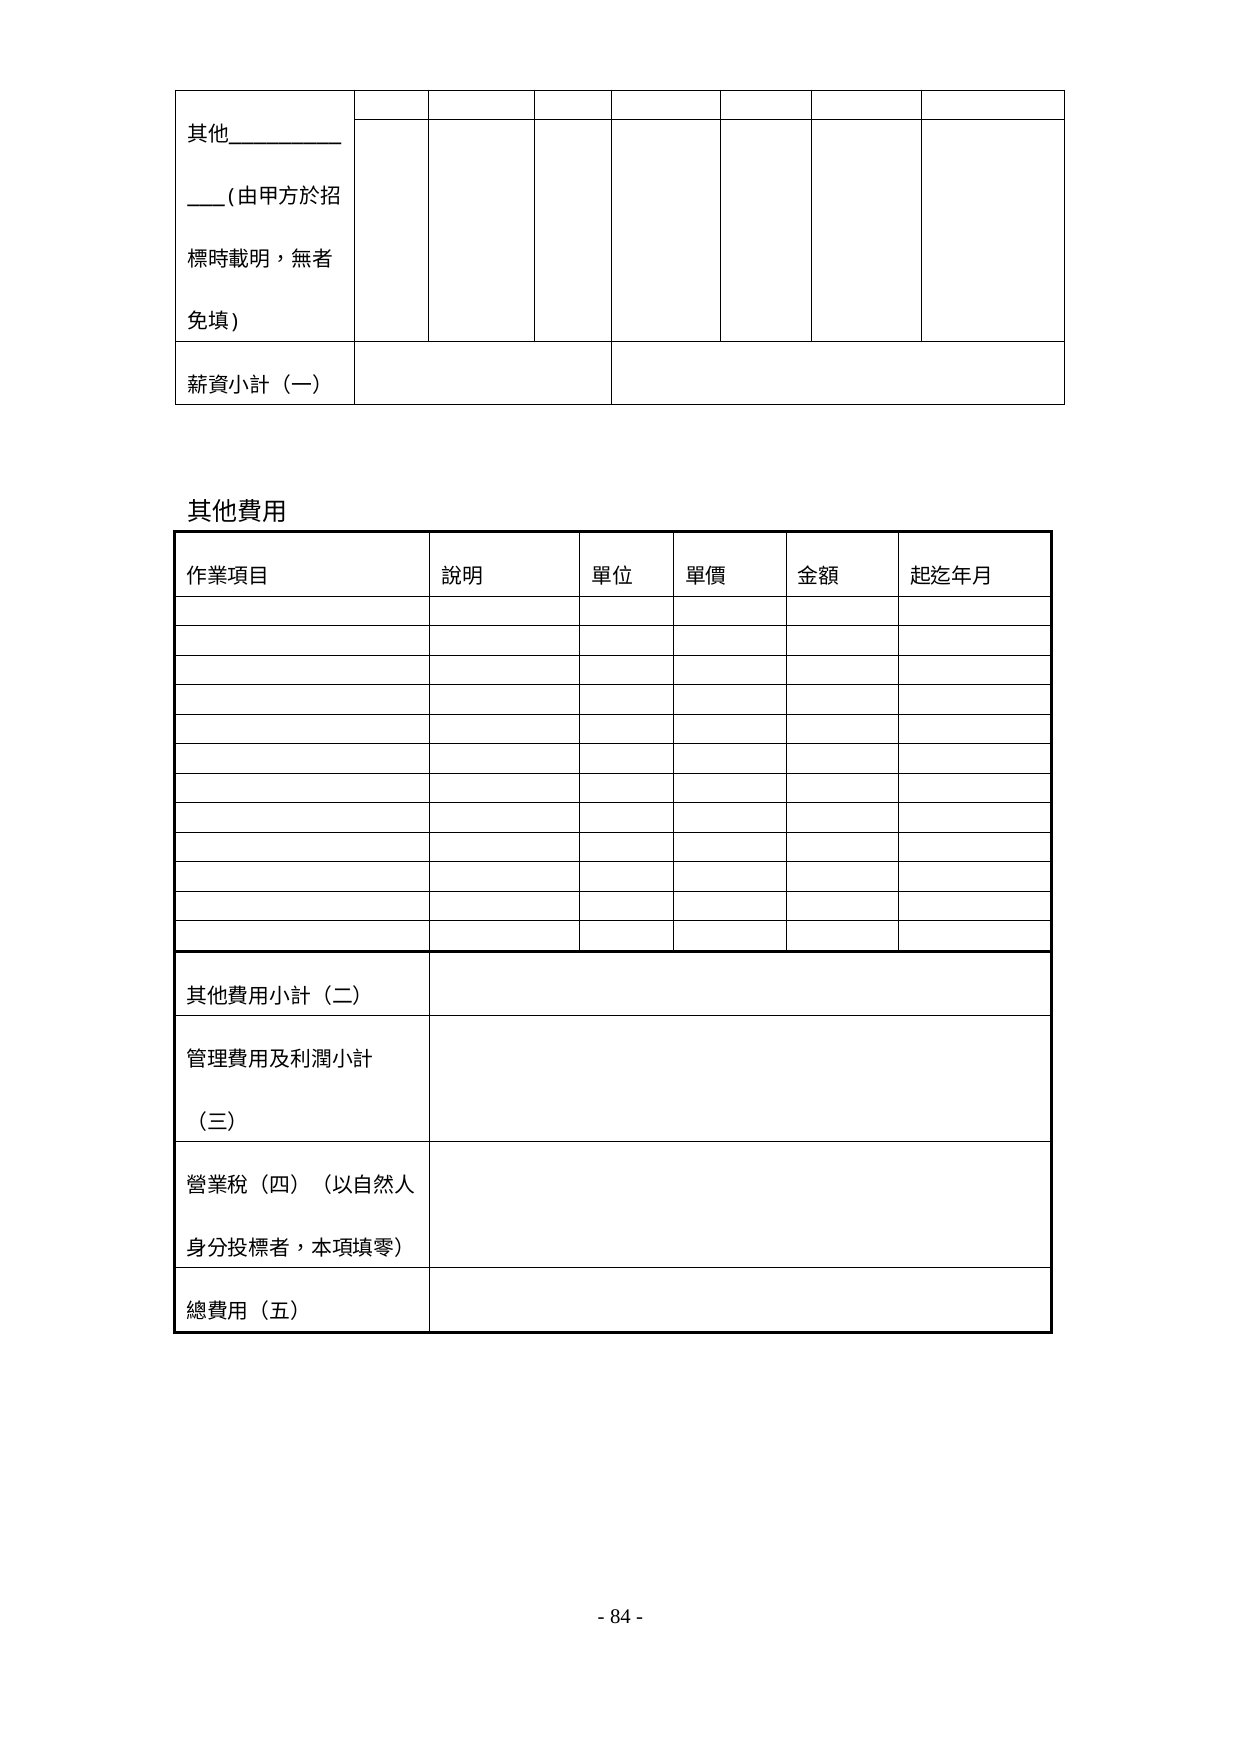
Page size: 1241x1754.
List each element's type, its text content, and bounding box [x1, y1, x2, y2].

table_cell [176, 656, 429, 684]
table_cell [899, 597, 1050, 625]
table_cell [899, 626, 1050, 655]
table_cell [176, 774, 429, 802]
table_cell [787, 685, 898, 714]
table_cell [580, 921, 673, 949]
table_cell [430, 656, 579, 684]
table_cell [787, 656, 898, 684]
table_cell [721, 120, 811, 341]
table_cell [580, 892, 673, 920]
table_cell [899, 921, 1050, 949]
text 其他費用 [187, 468, 1053, 530]
table_cell [612, 120, 720, 341]
table_cell [355, 342, 611, 404]
table_cell [787, 862, 898, 891]
table_cell [787, 744, 898, 773]
table_cell [787, 921, 898, 949]
table_cell [612, 91, 720, 119]
table_cell [899, 685, 1050, 714]
table_cell [176, 803, 429, 832]
table_cell [899, 774, 1050, 802]
table_cell [430, 1016, 1050, 1141]
table_header 單位 [580, 533, 673, 596]
table_cell [176, 685, 429, 714]
table_cell [580, 656, 673, 684]
table_header 作業項目 [176, 533, 429, 596]
table_cell [176, 626, 429, 655]
table_cell [580, 685, 673, 714]
table_cell [176, 715, 429, 743]
table_cell 薪資小計（一） [176, 342, 354, 404]
table_cell 管理費用及利潤小計（三） [176, 1016, 429, 1141]
table_cell 營業稅（四）（以自然人身分投標者，本項填零） [176, 1142, 429, 1267]
table_cell [612, 342, 1064, 404]
table_cell [899, 892, 1050, 920]
table_cell [674, 715, 786, 743]
table_cell [674, 685, 786, 714]
table_cell [176, 921, 429, 949]
table_cell [430, 862, 579, 891]
table_cell [674, 656, 786, 684]
table_cell [899, 803, 1050, 832]
table_header 金額 [787, 533, 898, 596]
table_cell [430, 685, 579, 714]
table_cell [580, 597, 673, 625]
table_cell [580, 862, 673, 891]
table_cell [430, 1268, 1050, 1331]
table_cell [812, 91, 921, 119]
table_cell [674, 833, 786, 861]
table_cell [787, 597, 898, 625]
table_cell [176, 892, 429, 920]
table_cell [899, 862, 1050, 891]
table_cell [674, 597, 786, 625]
table_cell [812, 120, 921, 341]
table_cell [430, 774, 579, 802]
table_cell [176, 862, 429, 891]
table_cell [430, 626, 579, 655]
table_cell [787, 715, 898, 743]
table_cell 總費用（五） [176, 1268, 429, 1331]
table_cell [580, 744, 673, 773]
table_cell [787, 833, 898, 861]
table_cell [580, 626, 673, 655]
table_header 單價 [674, 533, 786, 596]
table_cell [674, 744, 786, 773]
table_cell [580, 774, 673, 802]
table_cell [674, 803, 786, 832]
table_cell [922, 91, 1064, 119]
table_cell [922, 120, 1064, 341]
table_cell [674, 892, 786, 920]
table_cell [787, 892, 898, 920]
table_cell [674, 774, 786, 802]
table_cell [787, 803, 898, 832]
table_cell [176, 597, 429, 625]
table_cell [899, 656, 1050, 684]
table_header 起迄年月 [899, 533, 1050, 596]
table_cell [429, 120, 534, 341]
table_cell [535, 120, 611, 341]
table_cell [674, 626, 786, 655]
table_cell [430, 803, 579, 832]
table_cell [535, 91, 611, 119]
table_cell [787, 626, 898, 655]
table_cell [355, 120, 428, 341]
table_cell [674, 921, 786, 949]
table_cell [176, 744, 429, 773]
table_cell [430, 1142, 1050, 1267]
table_cell [899, 744, 1050, 773]
table_cell [430, 953, 1050, 1015]
table_cell [899, 715, 1050, 743]
table_cell [580, 833, 673, 861]
table_cell [430, 715, 579, 743]
table_cell [721, 91, 811, 119]
table_cell [430, 833, 579, 861]
table_cell 其他____________(由甲方於招標時載明，無者免填) [176, 91, 354, 341]
table_header 說明 [430, 533, 579, 596]
table_cell [355, 91, 428, 119]
table_cell [787, 774, 898, 802]
table_cell 其他費用小計（二） [176, 953, 429, 1015]
table_cell [430, 892, 579, 920]
table_cell [674, 862, 786, 891]
table_cell [899, 833, 1050, 861]
table_cell [176, 833, 429, 861]
table_cell [580, 715, 673, 743]
table_cell [580, 803, 673, 832]
table_cell [429, 91, 534, 119]
table_cell [430, 597, 579, 625]
table_cell [430, 921, 579, 949]
table_cell [430, 744, 579, 773]
